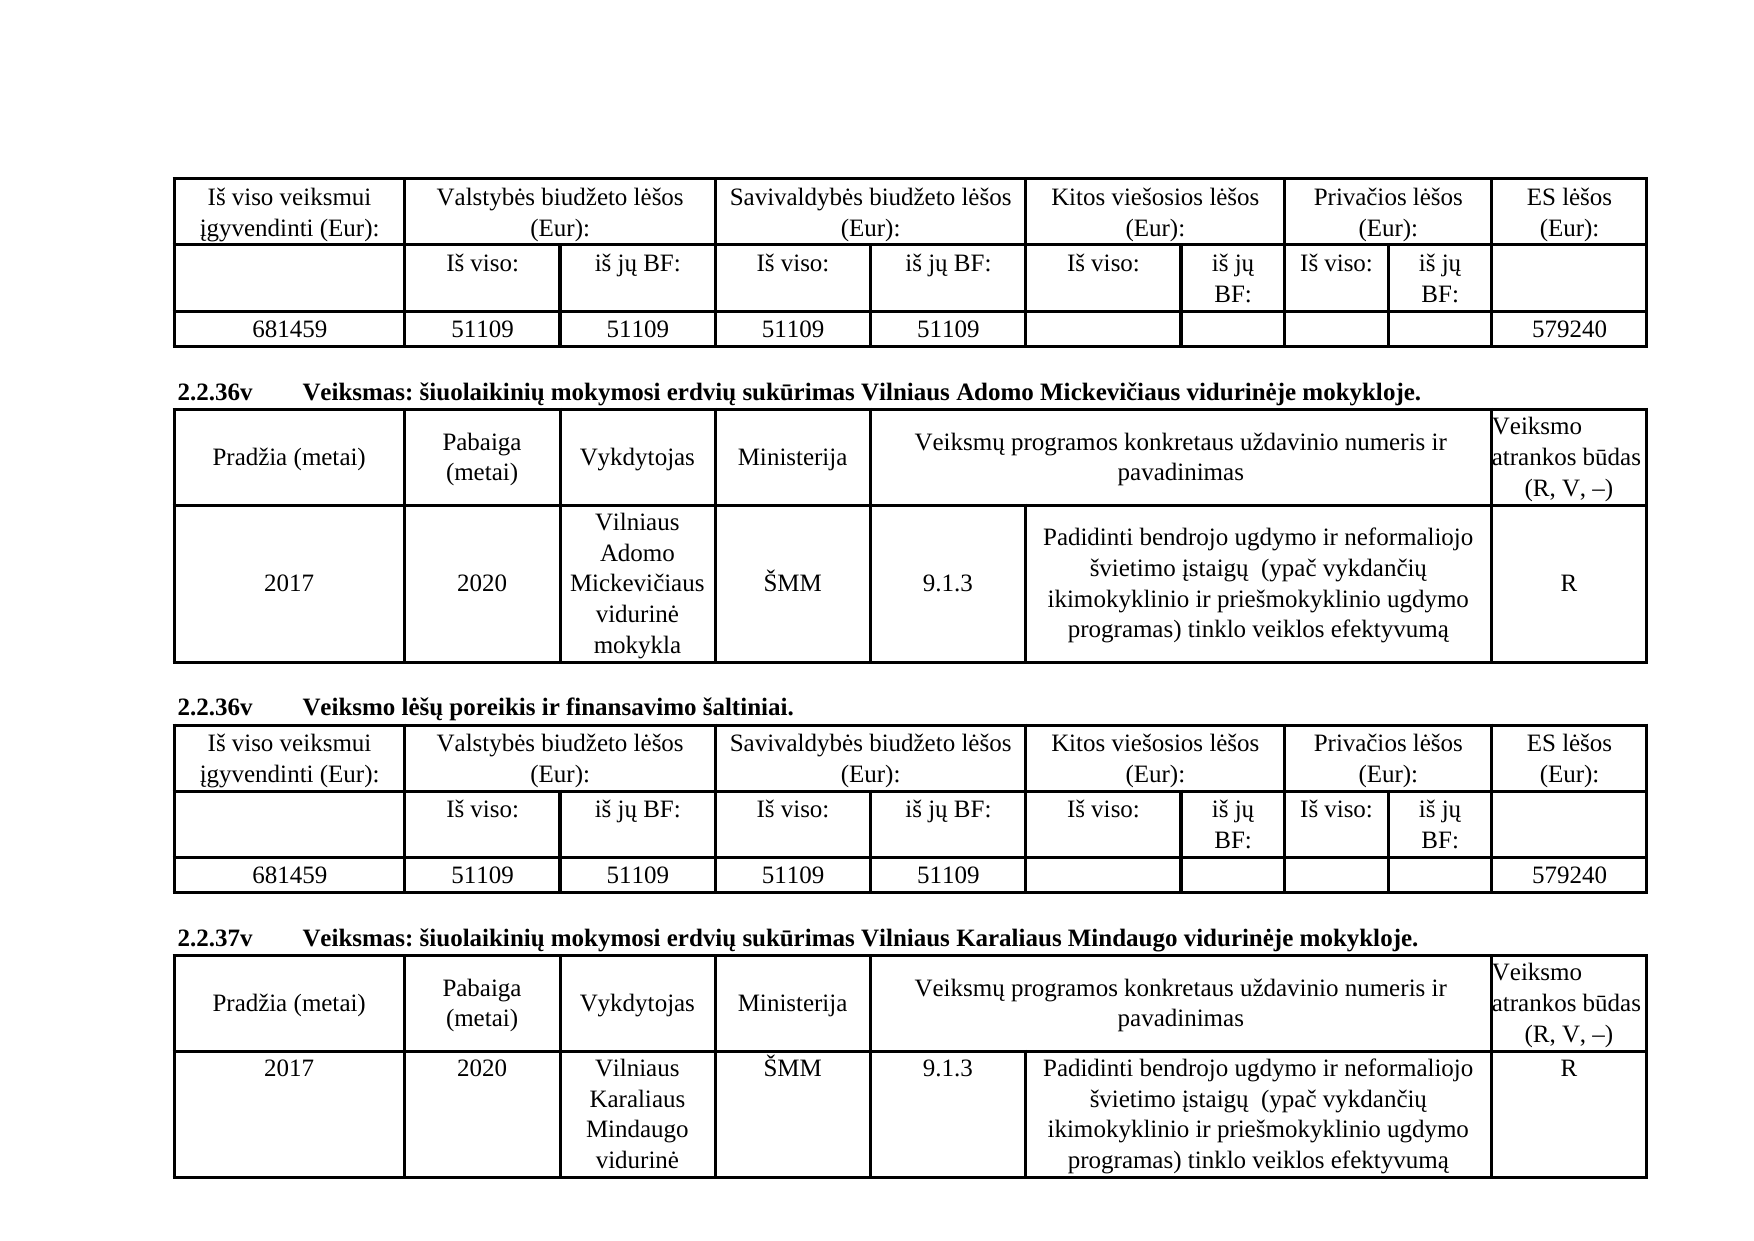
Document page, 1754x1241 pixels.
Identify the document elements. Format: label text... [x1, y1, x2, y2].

table_cell iš jų BF: [1390, 793, 1490, 856]
table_cell 2017 [176, 507, 403, 661]
table_cell [1183, 859, 1283, 891]
table_cell 51109 [717, 313, 869, 345]
table_cell 681459 [176, 313, 403, 345]
table_cell [1390, 859, 1490, 891]
table_header Veiksmų programos konkretaus uždavinio numeris ir pavadinimas [872, 957, 1490, 1050]
table_cell 2020 [406, 507, 559, 661]
table_cell Iš viso: [717, 793, 869, 856]
table_cell Iš viso: [1027, 793, 1179, 856]
table_cell [1027, 313, 1179, 345]
table_cell [1286, 859, 1387, 891]
table_header Privačios lėšos (Eur): [1286, 180, 1490, 243]
table_cell 579240 [1493, 859, 1645, 891]
text 2.2.36v Veiksmas: šiuolaikinių mokymosi erdvių sukūrimas Vilniaus Adomo Mickevičiaus vidurinėje mokykloje. [177, 377, 1695, 406]
table_header Kitos viešosios lėšos (Eur): [1027, 180, 1283, 243]
table_cell 681459 [176, 859, 403, 891]
table_cell iš jų BF: [1183, 793, 1283, 856]
table_header Pabaiga (metai) [406, 957, 559, 1050]
table_cell 51109 [406, 859, 558, 891]
table_cell Vilniaus Karaliaus Mindaugo vidurinė [562, 1053, 714, 1176]
table_header Veiksmų programos konkretaus uždavinio numeris ir pavadinimas [872, 411, 1490, 503]
table_header Veiksmo atrankos būdas (R, V, –) [1493, 411, 1645, 503]
table_cell Iš viso: [1027, 246, 1179, 309]
table_cell 2017 [176, 1053, 403, 1176]
table_cell R [1493, 507, 1645, 661]
table_header Iš viso veiksmui įgyvendinti (Eur): [176, 727, 403, 789]
table_cell iš jų BF: [562, 793, 714, 856]
table_cell Iš viso: [1286, 793, 1387, 856]
table_header Valstybės biudžeto lėšos (Eur): [406, 727, 714, 789]
table_header Savivaldybės biudžeto lėšos (Eur): [717, 727, 1024, 789]
table_cell ŠMM [717, 507, 869, 661]
table_header Ministerija [717, 411, 869, 503]
table_header Pradžia (metai) [176, 957, 403, 1050]
table_cell 51109 [562, 313, 714, 345]
text 2.2.36v Veiksmo lėšų poreikis ir finansavimo šaltiniai. [177, 692, 1695, 721]
table_cell iš jų BF: [1390, 246, 1490, 309]
table_cell [176, 793, 403, 856]
table_header Veiksmo atrankos būdas (R, V, –) [1493, 957, 1645, 1050]
table_cell Vilniaus Adomo Mickevičiaus vidurinė mokykla [562, 507, 714, 661]
table_cell 9.1.3 [872, 507, 1024, 661]
table_cell iš jų BF: [1183, 246, 1283, 309]
table_cell [1027, 859, 1179, 891]
table_cell [1286, 313, 1387, 345]
table_header Vykdytojas [562, 411, 714, 503]
table_cell Iš viso: [406, 793, 558, 856]
table_cell 2020 [406, 1053, 559, 1176]
table_header Kitos viešosios lėšos (Eur): [1027, 727, 1283, 789]
table_cell R [1493, 1053, 1645, 1176]
table_cell 51109 [872, 313, 1024, 345]
table_header Iš viso veiksmui įgyvendinti (Eur): [176, 180, 403, 243]
table_cell 579240 [1493, 313, 1645, 345]
table_cell 51109 [562, 859, 714, 891]
table_cell 51109 [872, 859, 1024, 891]
table_cell [1183, 313, 1283, 345]
table_cell [1493, 246, 1645, 309]
table_header Privačios lėšos (Eur): [1286, 727, 1490, 789]
table_cell [1390, 313, 1490, 345]
table_header Pradžia (metai) [176, 411, 403, 503]
table_cell 51109 [406, 313, 558, 345]
table_cell Iš viso: [717, 246, 869, 309]
table_cell iš jų BF: [562, 246, 714, 309]
table_header ES lėšos (Eur): [1493, 727, 1645, 789]
table_cell Iš viso: [1286, 246, 1387, 309]
table_cell [176, 246, 403, 309]
table_header Savivaldybės biudžeto lėšos (Eur): [717, 180, 1024, 243]
table_cell 9.1.3 [872, 1053, 1024, 1176]
table_header Ministerija [717, 957, 869, 1050]
table_cell Padidinti bendrojo ugdymo ir neformaliojo švietimo įstaigų (ypač vykdančių ikimokyklinio ir priešmokyklinio ugdymo programas) tinklo veiklos efektyvumą [1027, 1053, 1490, 1176]
table_header ES lėšos (Eur): [1493, 180, 1645, 243]
table_cell Padidinti bendrojo ugdymo ir neformaliojo švietimo įstaigų (ypač vykdančių ikimokyklinio ir priešmokyklinio ugdymo programas) tinklo veiklos efektyvumą [1027, 507, 1490, 661]
table_header Valstybės biudžeto lėšos (Eur): [406, 180, 714, 243]
text 2.2.37v Veiksmas: šiuolaikinių mokymosi erdvių sukūrimas Vilniaus Karaliaus Mindaugo vidurinėje mokykloje. [177, 923, 1695, 952]
table_cell iš jų BF: [872, 793, 1024, 856]
table_cell ŠMM [717, 1053, 869, 1176]
table_header Vykdytojas [562, 957, 714, 1050]
table_header Pabaiga (metai) [406, 411, 559, 503]
table_cell iš jų BF: [872, 246, 1024, 309]
table_cell [1493, 793, 1645, 856]
table_cell Iš viso: [406, 246, 558, 309]
table_cell 51109 [717, 859, 869, 891]
